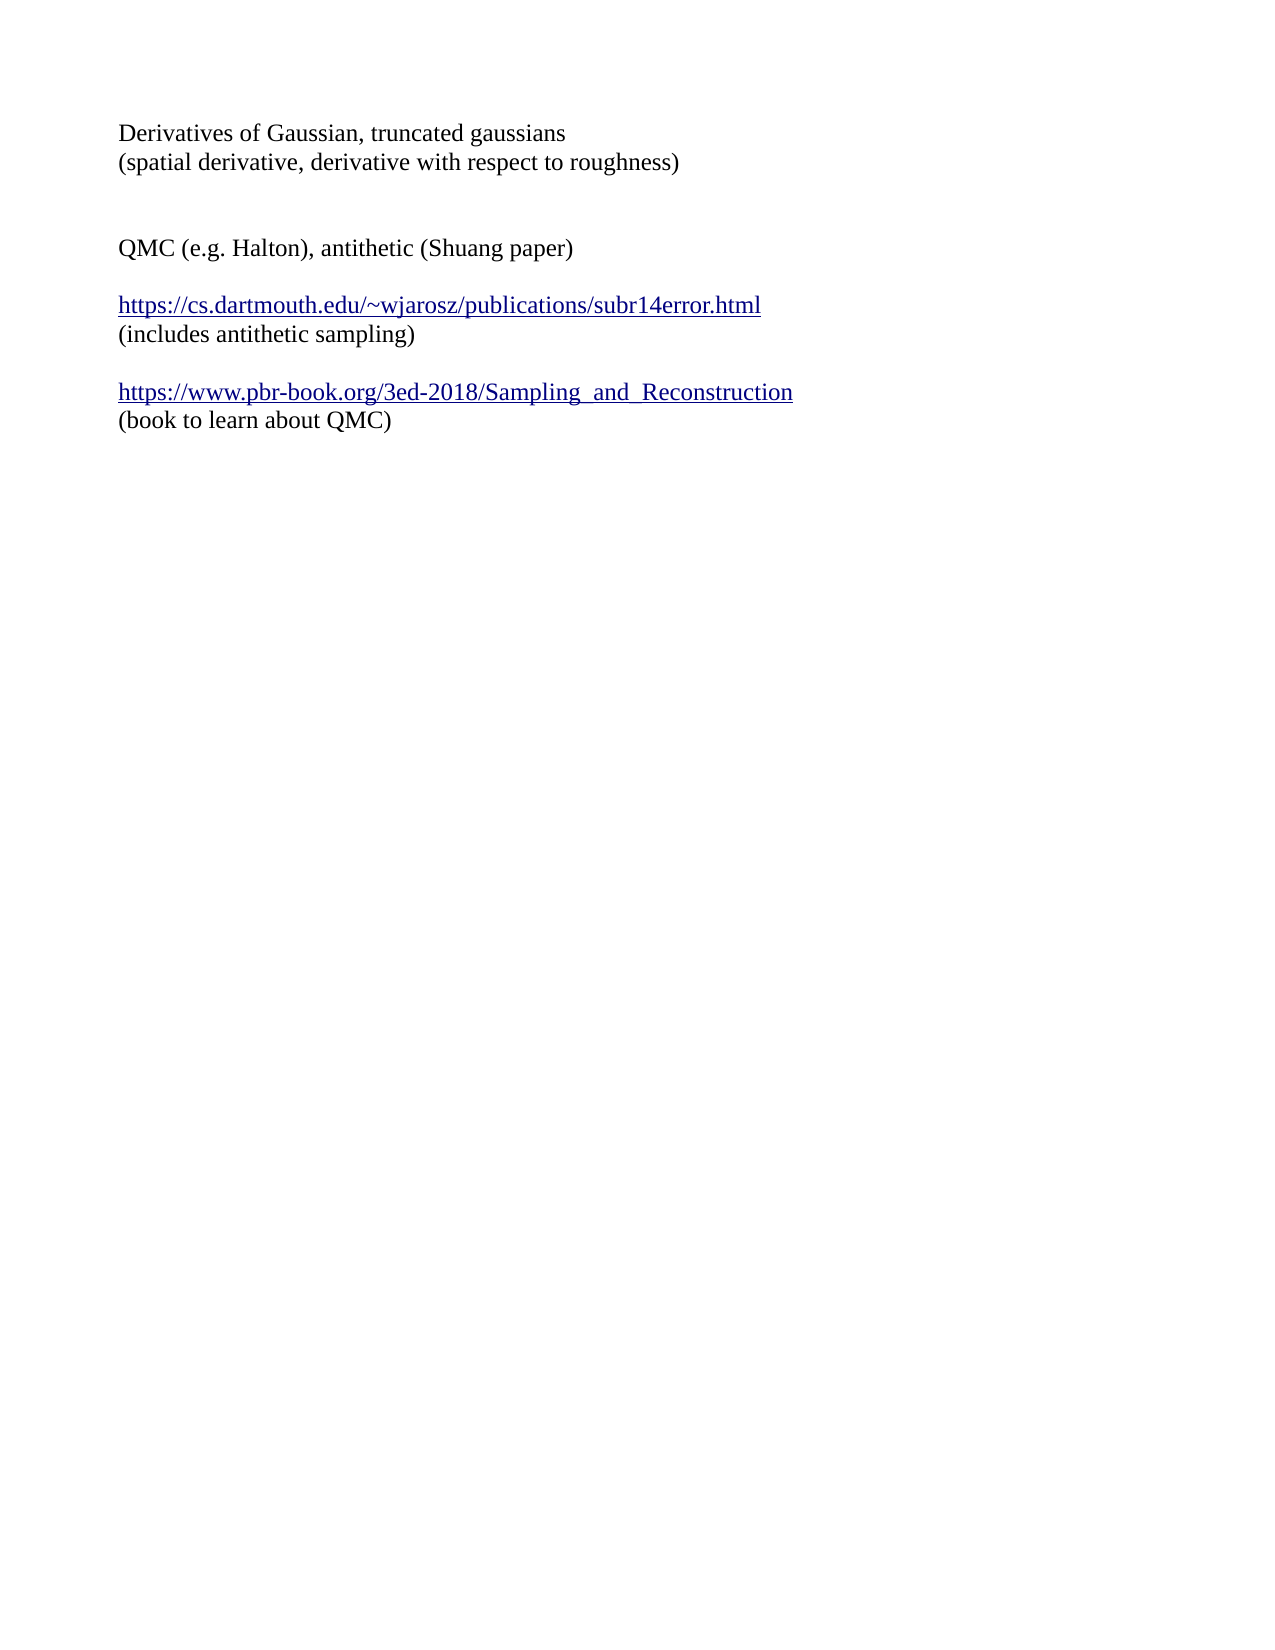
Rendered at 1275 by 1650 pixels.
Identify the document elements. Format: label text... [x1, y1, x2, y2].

text QMC (e.g. Halton), antithetic (Shuang paper) [118, 233, 1157, 262]
text Derivatives of Gaussian, truncated gaussians [118, 118, 1157, 147]
text https://cs.dartmouth.edu/~wjarosz/publications/subr14error.html [118, 291, 1157, 319]
text (includes antithetic sampling) [118, 319, 1157, 348]
text https://www.pbr-book.org/3ed-2018/Sampling_and_Reconstruction [118, 377, 1157, 406]
text (spatial derivative, derivative with respect to roughness) [118, 147, 1157, 176]
text (book to learn about QMC) [118, 406, 1157, 434]
